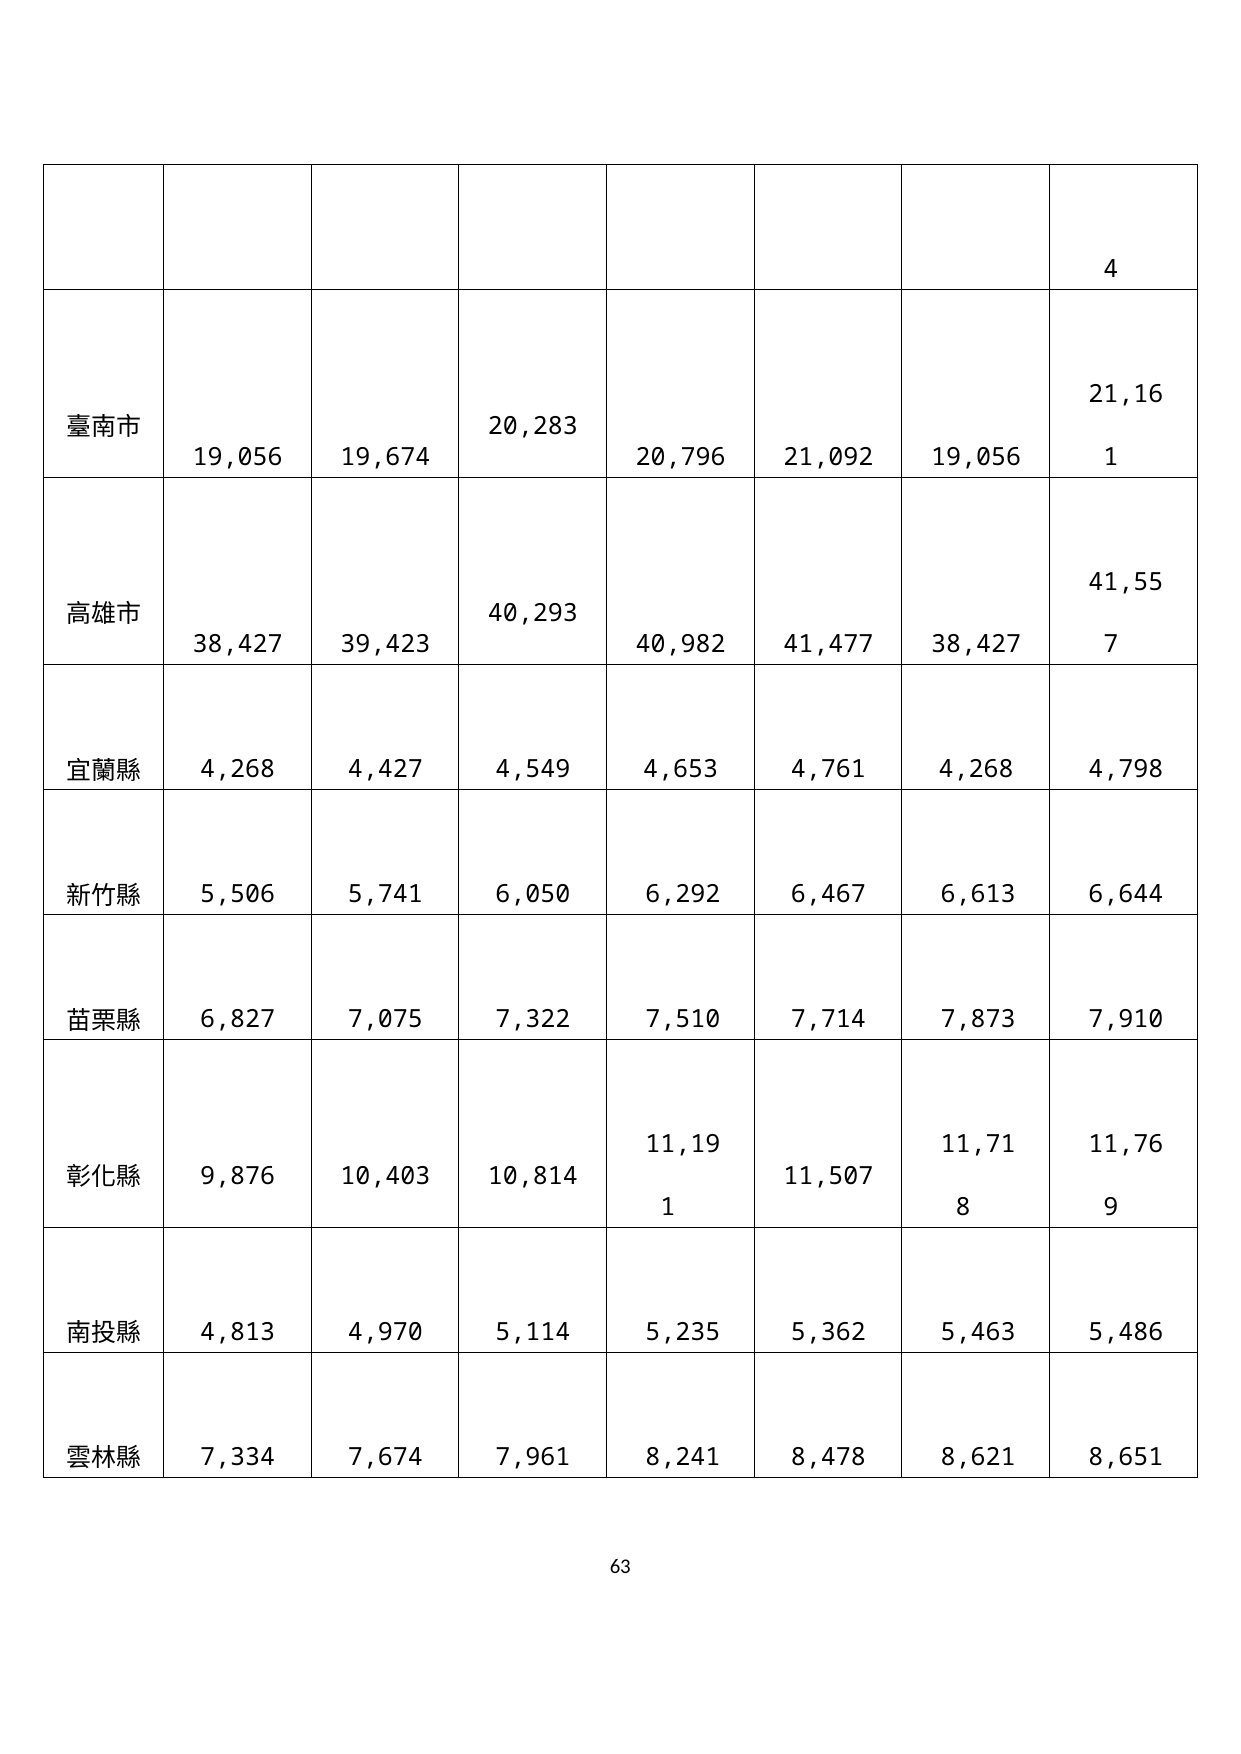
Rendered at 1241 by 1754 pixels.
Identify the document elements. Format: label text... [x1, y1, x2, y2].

table_cell 6,613 [902, 790, 1049, 914]
table_cell 4,970 [312, 1228, 458, 1352]
table_cell 4,813 [164, 1228, 311, 1352]
table_cell 11,507 [755, 1040, 901, 1227]
table_cell 19,056 [164, 290, 311, 477]
table_cell 4,761 [755, 665, 901, 789]
table_cell 11,718 [902, 1040, 1049, 1227]
table_cell 38,427 [164, 478, 311, 664]
table_cell 38,427 [902, 478, 1049, 664]
table_cell 4 [1050, 165, 1197, 289]
table_cell 5,741 [312, 790, 458, 914]
table_cell 6,050 [459, 790, 606, 914]
table_cell 新竹縣 [44, 790, 163, 914]
table_cell 8,621 [902, 1353, 1049, 1477]
table_cell [755, 165, 901, 289]
table_cell [312, 165, 458, 289]
table_cell 8,651 [1050, 1353, 1197, 1477]
table_cell 4,798 [1050, 665, 1197, 789]
table_cell 4,549 [459, 665, 606, 789]
table_cell 苗栗縣 [44, 915, 163, 1039]
table_cell 5,506 [164, 790, 311, 914]
table_cell 5,362 [755, 1228, 901, 1352]
table_cell 7,334 [164, 1353, 311, 1477]
table_cell 7,322 [459, 915, 606, 1039]
table_cell 5,235 [607, 1228, 754, 1352]
table_cell 9,876 [164, 1040, 311, 1227]
table_cell 41,557 [1050, 478, 1197, 664]
table_cell 10,814 [459, 1040, 606, 1227]
table_cell 4,268 [164, 665, 311, 789]
table_cell 21,092 [755, 290, 901, 477]
table_cell 7,714 [755, 915, 901, 1039]
table_cell 6,292 [607, 790, 754, 914]
table_cell 11,769 [1050, 1040, 1197, 1227]
table_cell 11,191 [607, 1040, 754, 1227]
table_cell 臺南市 [44, 290, 163, 477]
table_cell 7,510 [607, 915, 754, 1039]
table_cell 41,477 [755, 478, 901, 664]
table_cell [164, 165, 311, 289]
table_cell 40,982 [607, 478, 754, 664]
table_cell 8,478 [755, 1353, 901, 1477]
table_cell 6,827 [164, 915, 311, 1039]
table_cell 4,268 [902, 665, 1049, 789]
table_cell 5,486 [1050, 1228, 1197, 1352]
table_cell 雲林縣 [44, 1353, 163, 1477]
table_cell [607, 165, 754, 289]
table_cell 19,056 [902, 290, 1049, 477]
table_cell 4,427 [312, 665, 458, 789]
table_cell 彰化縣 [44, 1040, 163, 1227]
table_cell 7,674 [312, 1353, 458, 1477]
table_cell 7,961 [459, 1353, 606, 1477]
table_cell 39,423 [312, 478, 458, 664]
table_cell 南投縣 [44, 1228, 163, 1352]
table_cell 7,873 [902, 915, 1049, 1039]
table_cell 7,910 [1050, 915, 1197, 1039]
table_cell 20,796 [607, 290, 754, 477]
table_cell 7,075 [312, 915, 458, 1039]
table_cell 4,653 [607, 665, 754, 789]
table_cell 10,403 [312, 1040, 458, 1227]
table_cell 6,644 [1050, 790, 1197, 914]
table_cell 6,467 [755, 790, 901, 914]
table_cell 5,463 [902, 1228, 1049, 1352]
table_cell 8,241 [607, 1353, 754, 1477]
table_cell [44, 165, 163, 289]
table_cell [902, 165, 1049, 289]
table_cell 19,674 [312, 290, 458, 477]
table_cell 21,161 [1050, 290, 1197, 477]
table_cell 40,293 [459, 478, 606, 664]
table_cell [459, 165, 606, 289]
table_cell 20,283 [459, 290, 606, 477]
table_cell 宜蘭縣 [44, 665, 163, 789]
table_cell 5,114 [459, 1228, 606, 1352]
table_cell 高雄市 [44, 478, 163, 664]
